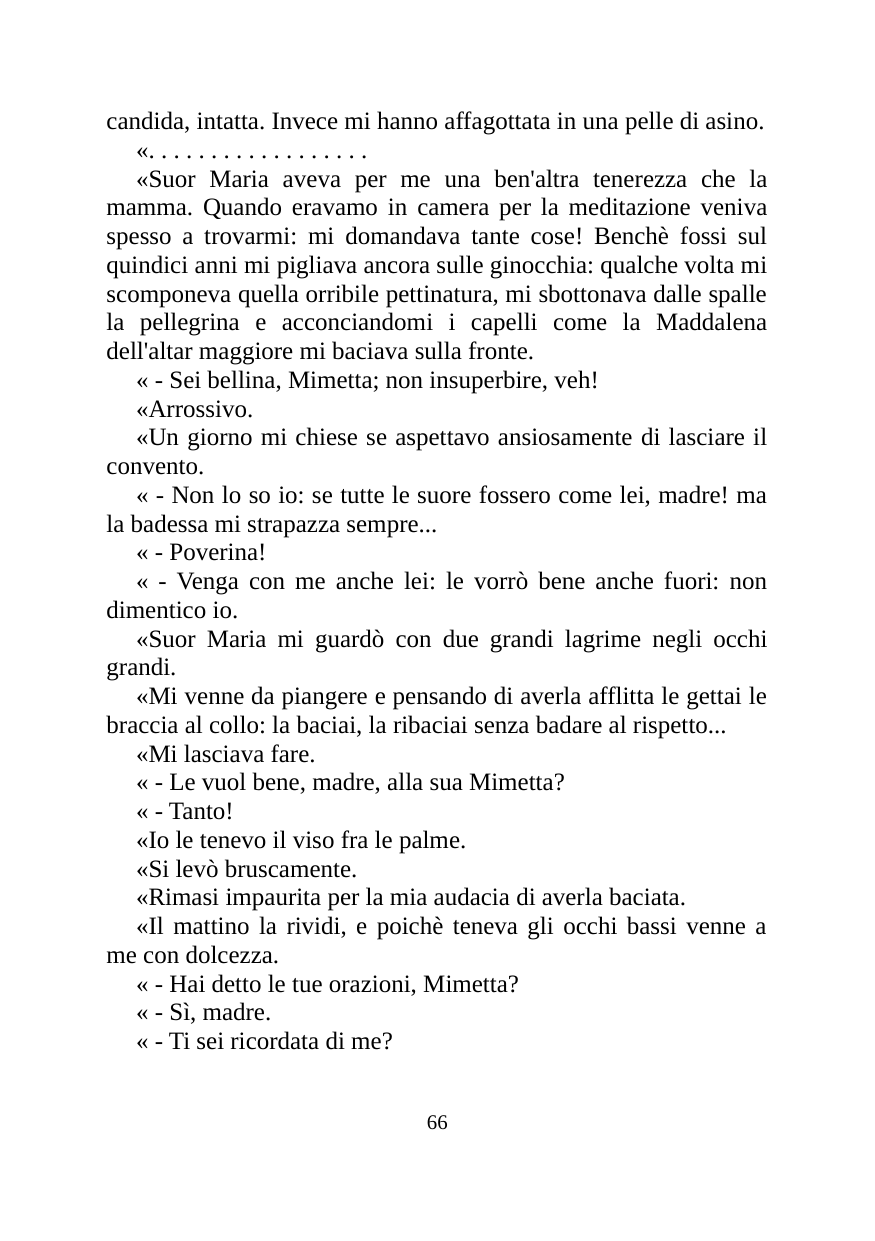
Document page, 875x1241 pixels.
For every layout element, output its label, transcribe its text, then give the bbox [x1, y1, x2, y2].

text « - Sei bellina, Mimetta; non insuperbire, veh! [106, 365, 768, 394]
text « - Sì, madre. [106, 997, 768, 1026]
text «Suor Maria aveva per me una ben'altra tenerezza che la mamma. Quando eravamo in camera per la meditazione veniva spesso a trovarmi: mi domandava tante cose! Benchè fossi sul quindici anni mi pigliava ancora sulle ginocchia: qualche volta mi scomponeva quella orribile pettinatura, mi sbottonava dalle spalle la pellegrina e acconciandomi i capelli come la Maddalena dell'altar maggiore mi baciava sulla fronte. [106, 164, 768, 365]
text « - Ti sei ricordata di me? [106, 1026, 768, 1055]
text « - Le vuol bene, madre, alla sua Mimetta? [106, 767, 768, 796]
text «Il mattino la rividi, e poichè teneva gli occhi bassi venne a me con dolcezza. [106, 911, 768, 969]
text «Si levò bruscamente. [106, 854, 768, 882]
text candida, intatta. Invece mi hanno affagottata in una pelle di asino. [106, 106, 768, 135]
text «Rimasi impaurita per la mia audacia di averla baciata. [106, 882, 768, 911]
text «Arrossivo. [106, 394, 768, 422]
text «Mi venne da piangere e pensando di averla afflitta le gettai le braccia al collo: la baciai, la ribaciai senza badare al rispetto... [106, 681, 768, 739]
text «Un giorno mi chiese se aspettavo ansiosamente di lasciare il convento. [106, 422, 768, 480]
text «Io le tenevo il viso fra le palme. [106, 825, 768, 854]
text «Suor Maria mi guardò con due grandi lagrime negli occhi grandi. [106, 624, 768, 681]
text «. . . . . . . . . . . . . . . . . . [106, 135, 768, 164]
text « - Non lo so io: se tutte le suore fossero come lei, madre! ma la badessa mi strapazza sempre... [106, 480, 768, 537]
text « - Venga con me anche lei: le vorrò bene anche fuori: non dimentico io. [106, 566, 768, 624]
text « - Tanto! [106, 796, 768, 825]
text « - Poverina! [106, 537, 768, 566]
text « - Hai detto le tue orazioni, Mimetta? [106, 969, 768, 997]
text «Mi lasciava fare. [106, 739, 768, 767]
